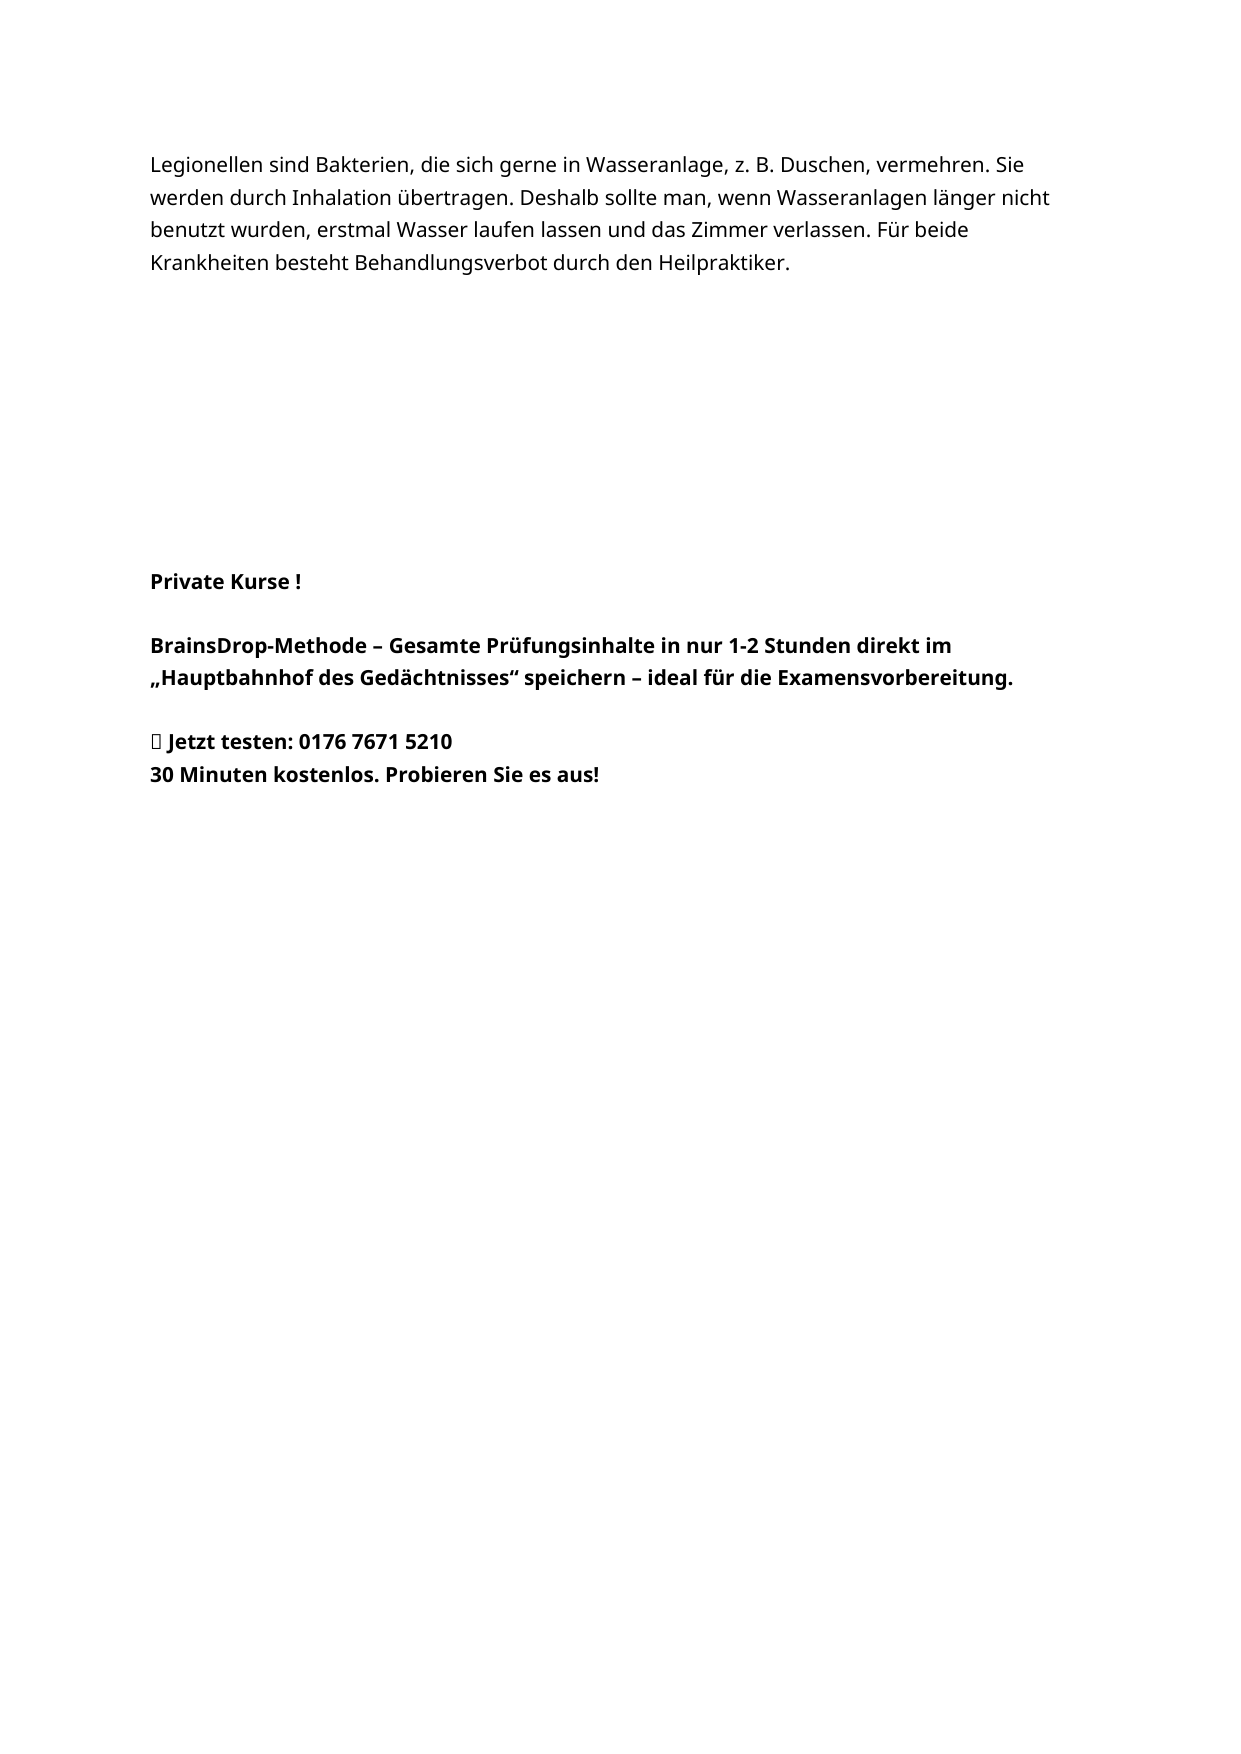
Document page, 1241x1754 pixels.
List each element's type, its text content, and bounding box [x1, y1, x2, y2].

text 📞 Jetzt testen: 0176 7671 5210 30 Minuten kostenlos. Probieren Sie es aus! [150, 727, 1090, 788]
text Private Kurse ! [150, 567, 1090, 596]
text BrainsDrop-Methode – Gesamte Prüfungsinhalte in nur 1-2 Stunden direkt im „Hauptbahnhof des Gedächtnisses“ speichern – ideal für die Examensvorbereitung. [150, 631, 1090, 692]
text Legionellen sind Bakterien, die sich gerne in Wasseranlage, z. B. Duschen, vermehren. Sie werden durch Inhalation übertragen. Deshalb sollte man, wenn Wasseranlagen länger nicht benutzt wurden, erstmal Wasser laufen lassen und das Zimmer verlassen. Für beide Krankheiten besteht Behandlungsverbot durch den Heilpraktiker. [150, 150, 1090, 276]
